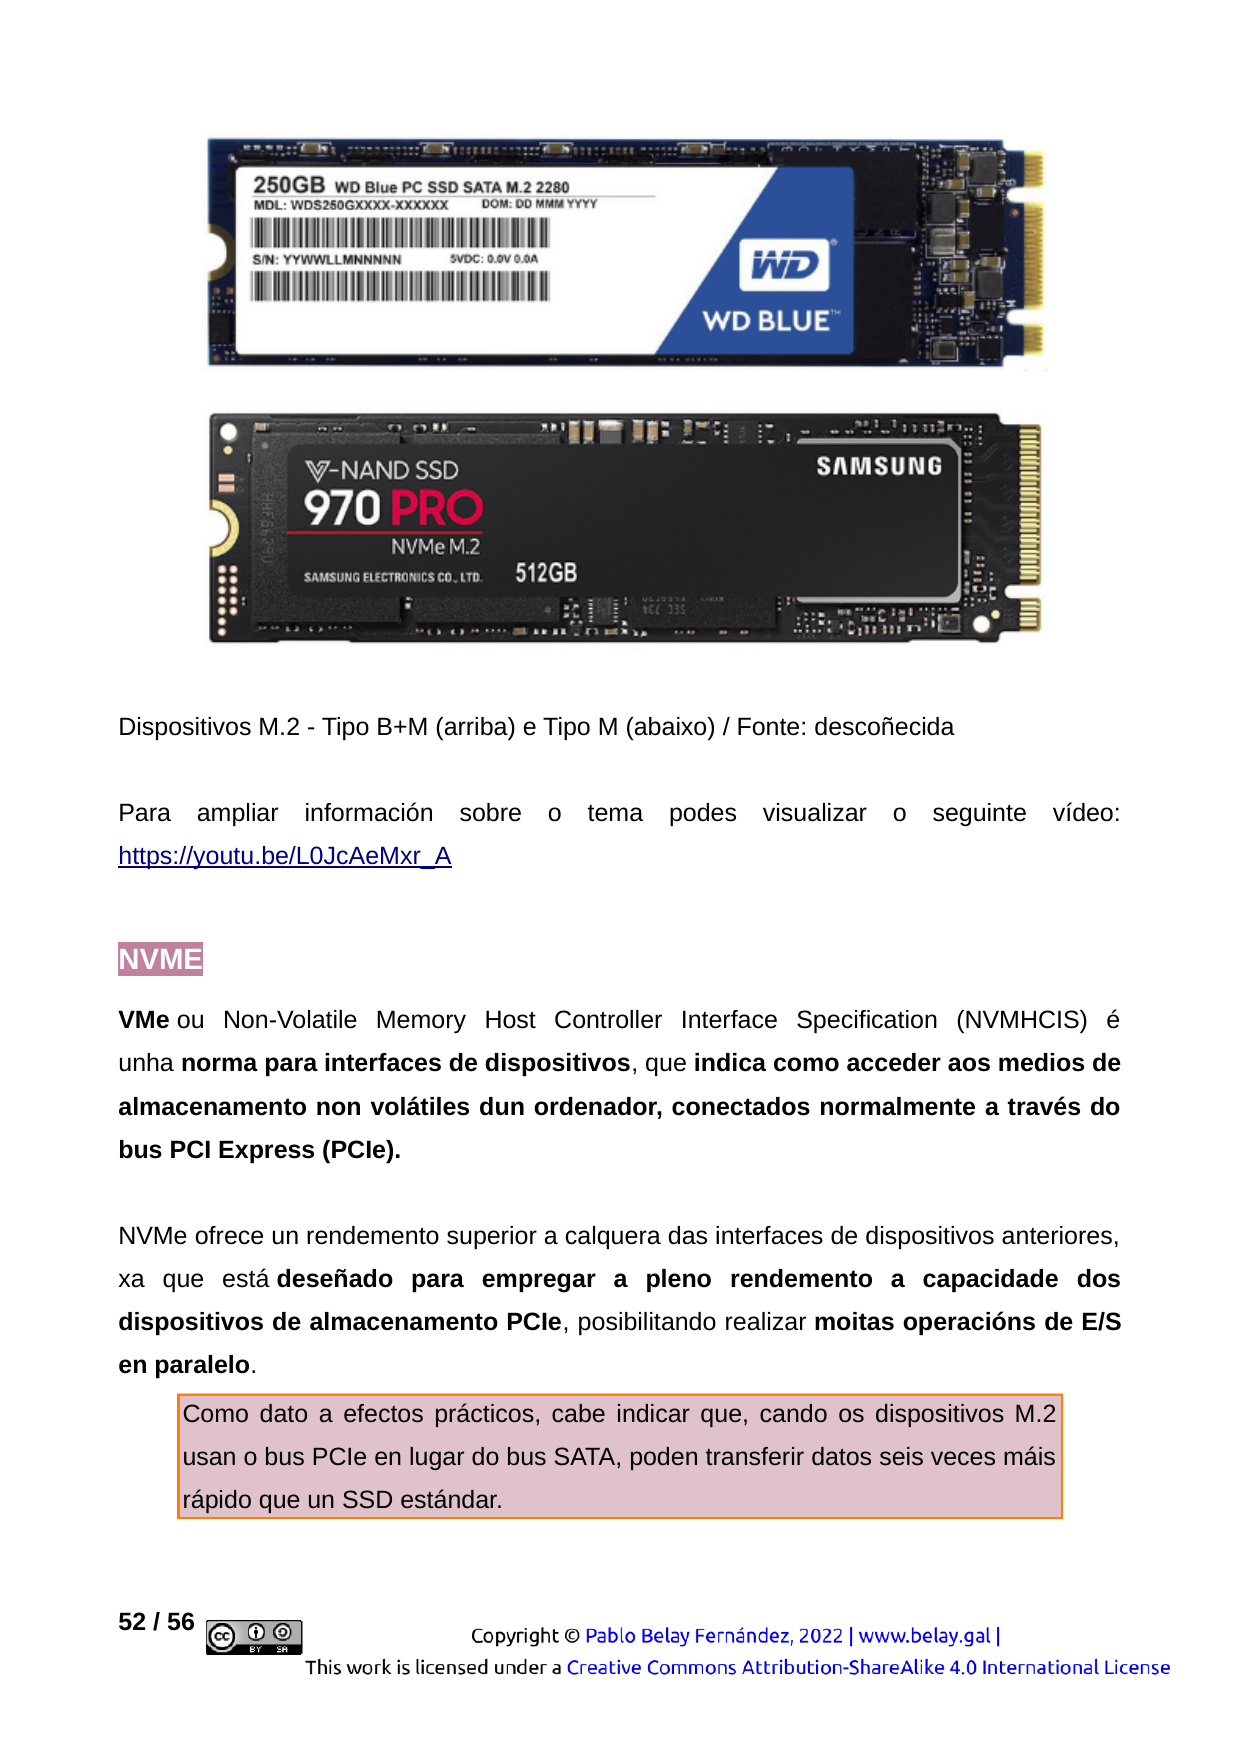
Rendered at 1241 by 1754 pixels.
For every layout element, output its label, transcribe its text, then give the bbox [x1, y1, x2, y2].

subtitle NVME [118, 942, 1122, 976]
text Para ampliar información sobre o tema podes visualizar o seguinte vídeo: https://youtu.be/L0JcAeMxr_A [118, 798, 1122, 870]
picture [200, 1604, 1205, 1690]
text Como dato a efectos prácticos, cabe indicar que, cando os dispositivos M.2 usan o bus PCIe en lugar do bus SATA, poden transferir datos seis veces máis rápido que un SSD estándar. [180, 1396, 1061, 1517]
text VMe ou Non-Volatile Memory Host Controller Interface Specification (NVMHCIS) é unha norma para interfaces de dispositivos, que indica como acceder aos medios de almacenamento non volátiles dun ordenador, conectados normalmente a través do bus PCI Express (PCIe). [118, 1005, 1122, 1163]
picture [172, 117, 1068, 655]
text NVMe ofrece un rendemento superior a calquera das interfaces de dispositivos anteriores, xa que está deseñado para empregar a pleno rendemento a capacidade dos dispositivos de almacenamento PCIe, posibilitando realizar moitas operacións de E/S en paralelo. [118, 1221, 1122, 1379]
text Dispositivos M.2 - Tipo B+M (arriba) e Tipo M (abaixo) / Fonte: descoñecida [118, 712, 1122, 741]
